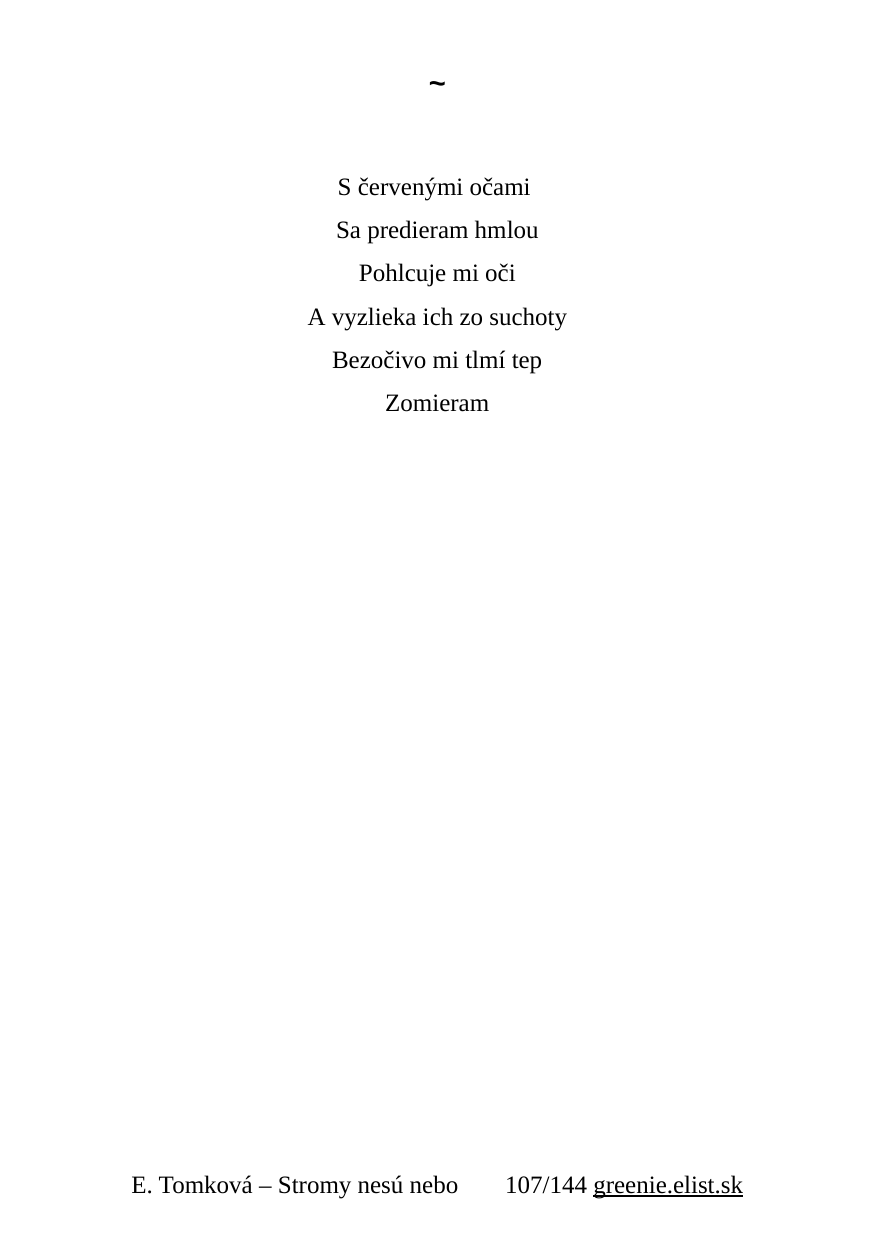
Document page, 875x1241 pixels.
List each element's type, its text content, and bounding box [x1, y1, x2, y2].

text Pohlcuje mi oči [41, 258, 833, 287]
text Bezočivo mi tlmí tep [41, 345, 833, 373]
text Sa predieram hmlou [41, 215, 833, 244]
text A vyzlieka ich zo suchoty [41, 302, 833, 330]
subtitle ~ [41, 66, 833, 100]
text Zomieram [41, 388, 833, 417]
text S červenými očami [41, 129, 833, 201]
